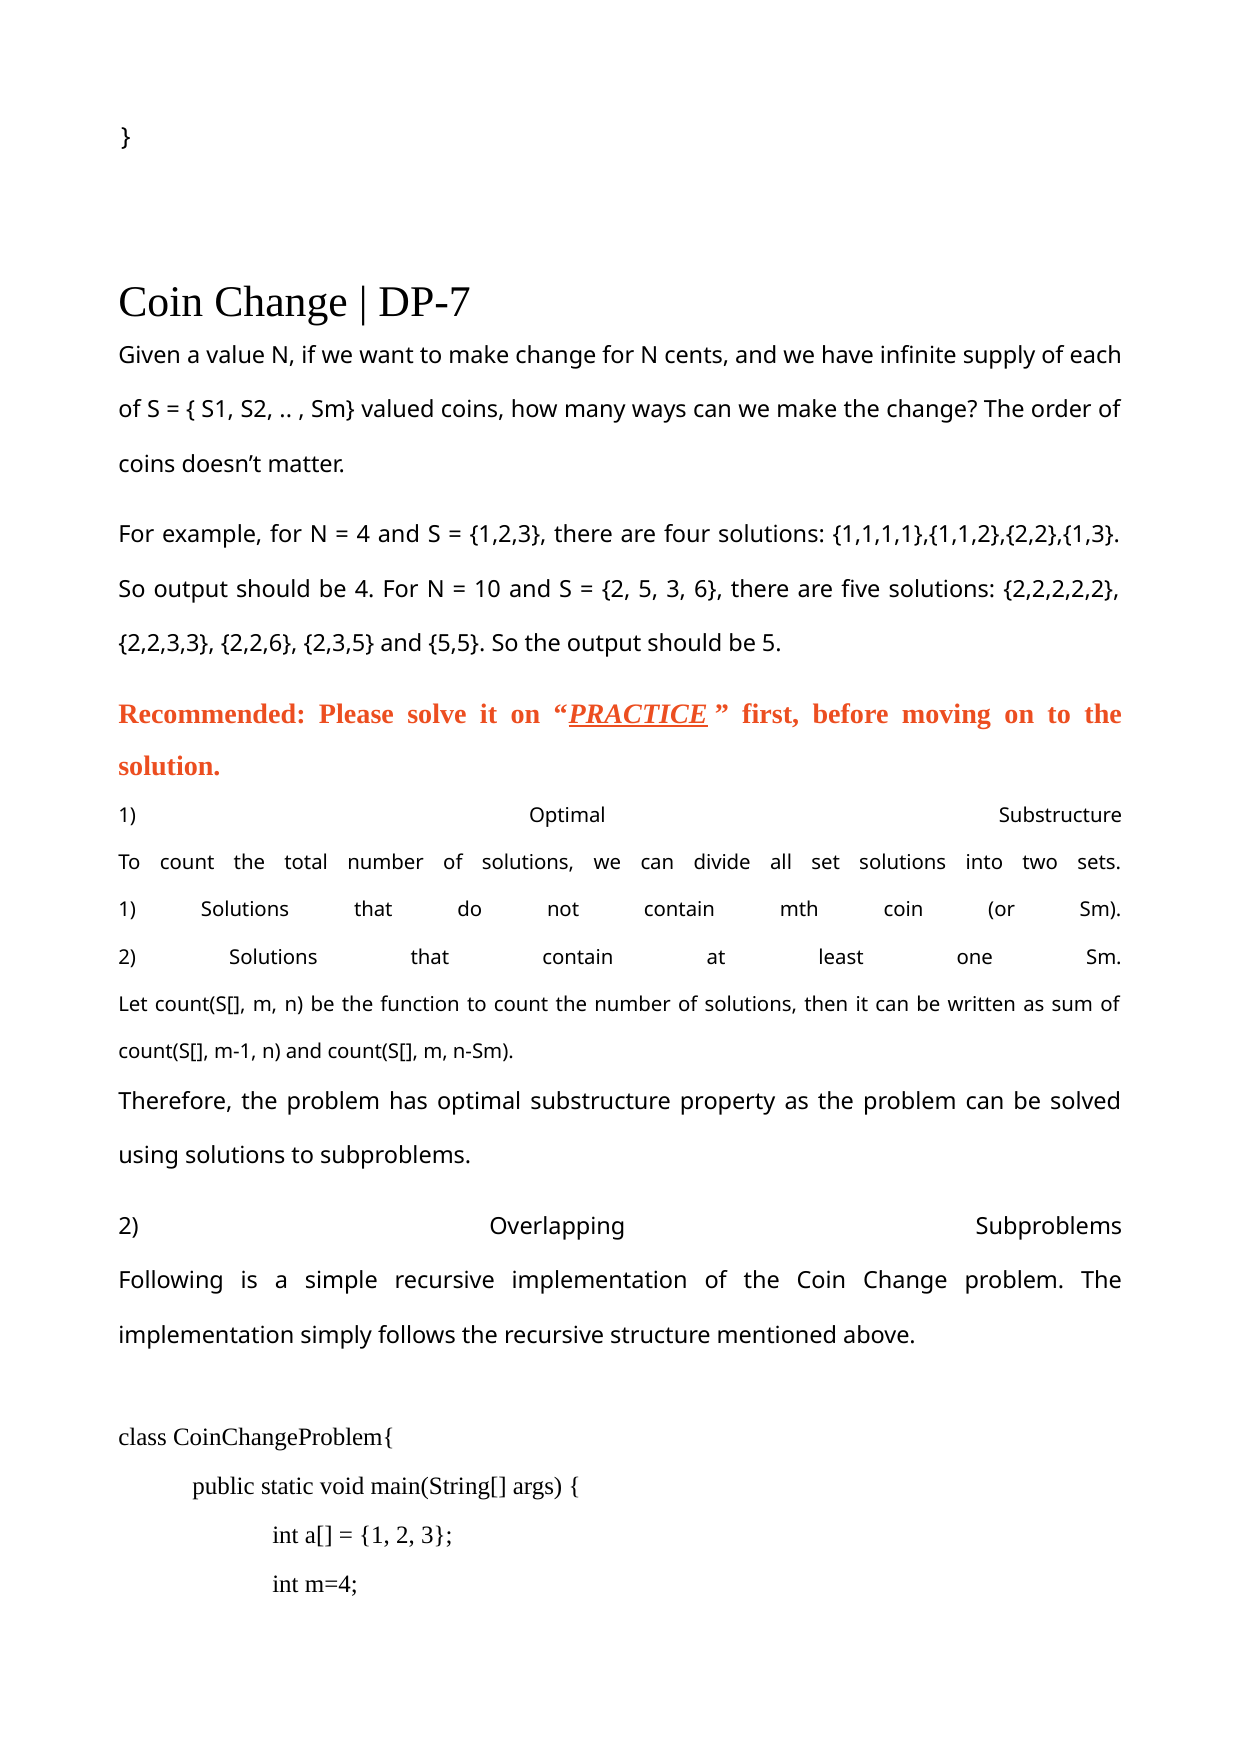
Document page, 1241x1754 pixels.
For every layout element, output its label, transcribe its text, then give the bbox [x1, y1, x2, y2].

text Given a value N, if we want to make change for N cents, and we have infinite supply of each of S = { S1, S2, .. , Sm} valued coins, how many ways can we make the change? The order of coins doesn’t matter. [118, 338, 1122, 479]
text For example, for N = 4 and S = {1,2,3}, there are four solutions: {1,1,1,1},{1,1,2},{2,2},{1,3}. So output should be 4. For N = 10 and S = {2, 5, 3, 6}, there are five solutions: {2,2,2,2,2}, {2,2,3,3}, {2,2,6}, {2,3,5} and {5,5}. So the output should be 5. [118, 517, 1122, 659]
subtitle Coin Change | DP-7 [118, 275, 1122, 326]
text 1) Optimal Substructure To count the total number of solutions, we can divide all set solutions into two sets. 1) Solutions that do not contain mth coin (or Sm). 2) Solutions that contain at least one Sm. Let count(S[], m, n) be the function to count the number of solutions, then it can be written as sum of count(S[], m-1, n) and count(S[], m, n-Sm). [118, 800, 1122, 1064]
subtitle Recommended: Please solve it on “PRACTICE ” first, before moving on to the solution. [118, 697, 1122, 781]
text public static void main(String[] args) { [118, 1471, 1122, 1499]
text Therefore, the problem has optimal substructure property as the problem can be solved using solutions to subproblems. [118, 1084, 1122, 1171]
text int m=4; [118, 1569, 1122, 1598]
table_header } [118, 118, 1122, 152]
text 2) Overlapping Subproblems Following is a simple recursive implementation of the Coin Change problem. The implementation simply follows the recursive structure mentioned above. [118, 1209, 1122, 1350]
text class CoinChangeProblem{ [118, 1422, 1122, 1451]
text int a[] = {1, 2, 3}; [118, 1520, 1122, 1549]
